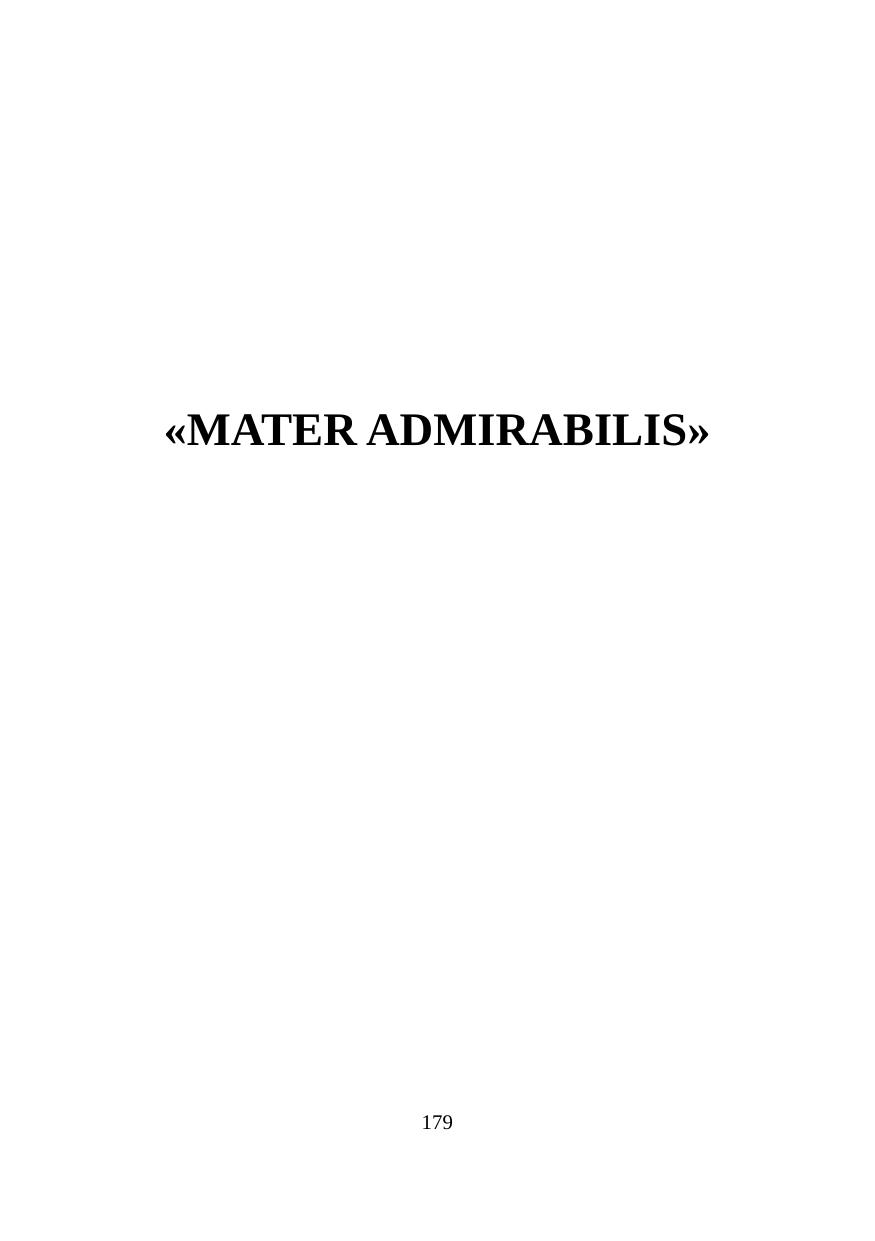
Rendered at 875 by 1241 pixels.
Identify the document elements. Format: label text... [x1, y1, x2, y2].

subtitle «MATER ADMIRABILIS» [106, 402, 768, 455]
